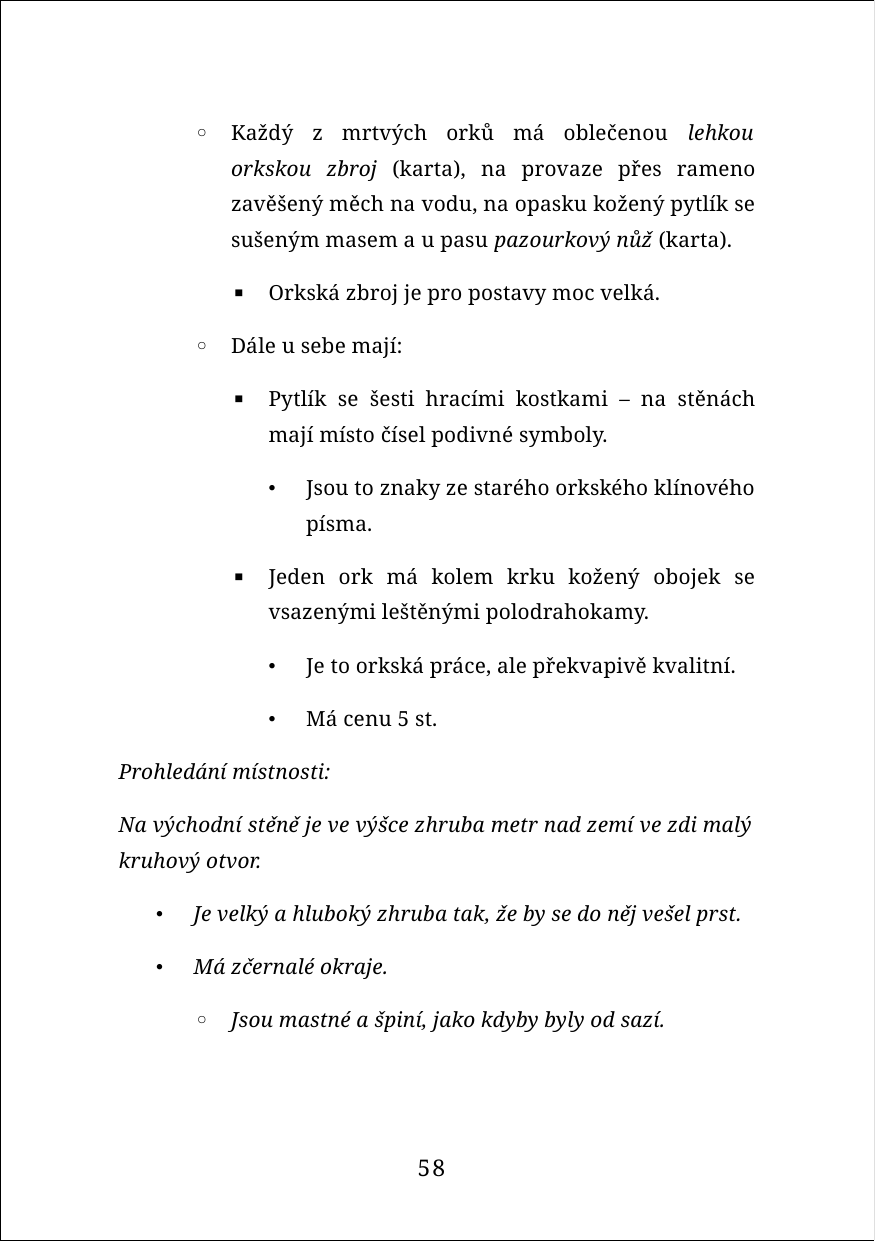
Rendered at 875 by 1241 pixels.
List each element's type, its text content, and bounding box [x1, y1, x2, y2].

list Jeden ork má kolem krku kožený obojek se vsazenými leštěnými polodrahokamy. [231, 562, 756, 626]
text Na východní stěně je ve výšce zhruba metr nad zemí ve zdi malý kruhový otvor. [118, 810, 756, 874]
list Jsou mastné a špiní, jako kdyby byly od sazí. [193, 1006, 756, 1034]
list Pytlík se šesti hracími kostkami – na stěnách mají místo čísel podivné symboly. [231, 384, 756, 448]
list Je to orkská práce, ale překvapivě kvalitní. [268, 651, 756, 679]
list Dále u sebe mají: [193, 331, 756, 360]
list Každý z mrtvých orků má oblečenou lehkou orkskou zbroj (karta), na provaze přes rameno zavěšený měch na vodu, na opasku kožený pytlík se sušeným masem a u pasu pazourkový nůž (karta). [193, 118, 756, 253]
list Má cenu 5 st. [268, 704, 756, 732]
list Orkská zbroj je pro postavy moc velká. [231, 278, 756, 306]
list Jsou to znaky ze starého orkského klínového písma. [268, 473, 756, 537]
text Prohledání místnosti: [118, 757, 756, 786]
list Má zčernalé okraje. [156, 952, 756, 981]
list Je velký a hluboký zhruba tak, že by se do něj vešel prst. [156, 899, 756, 928]
